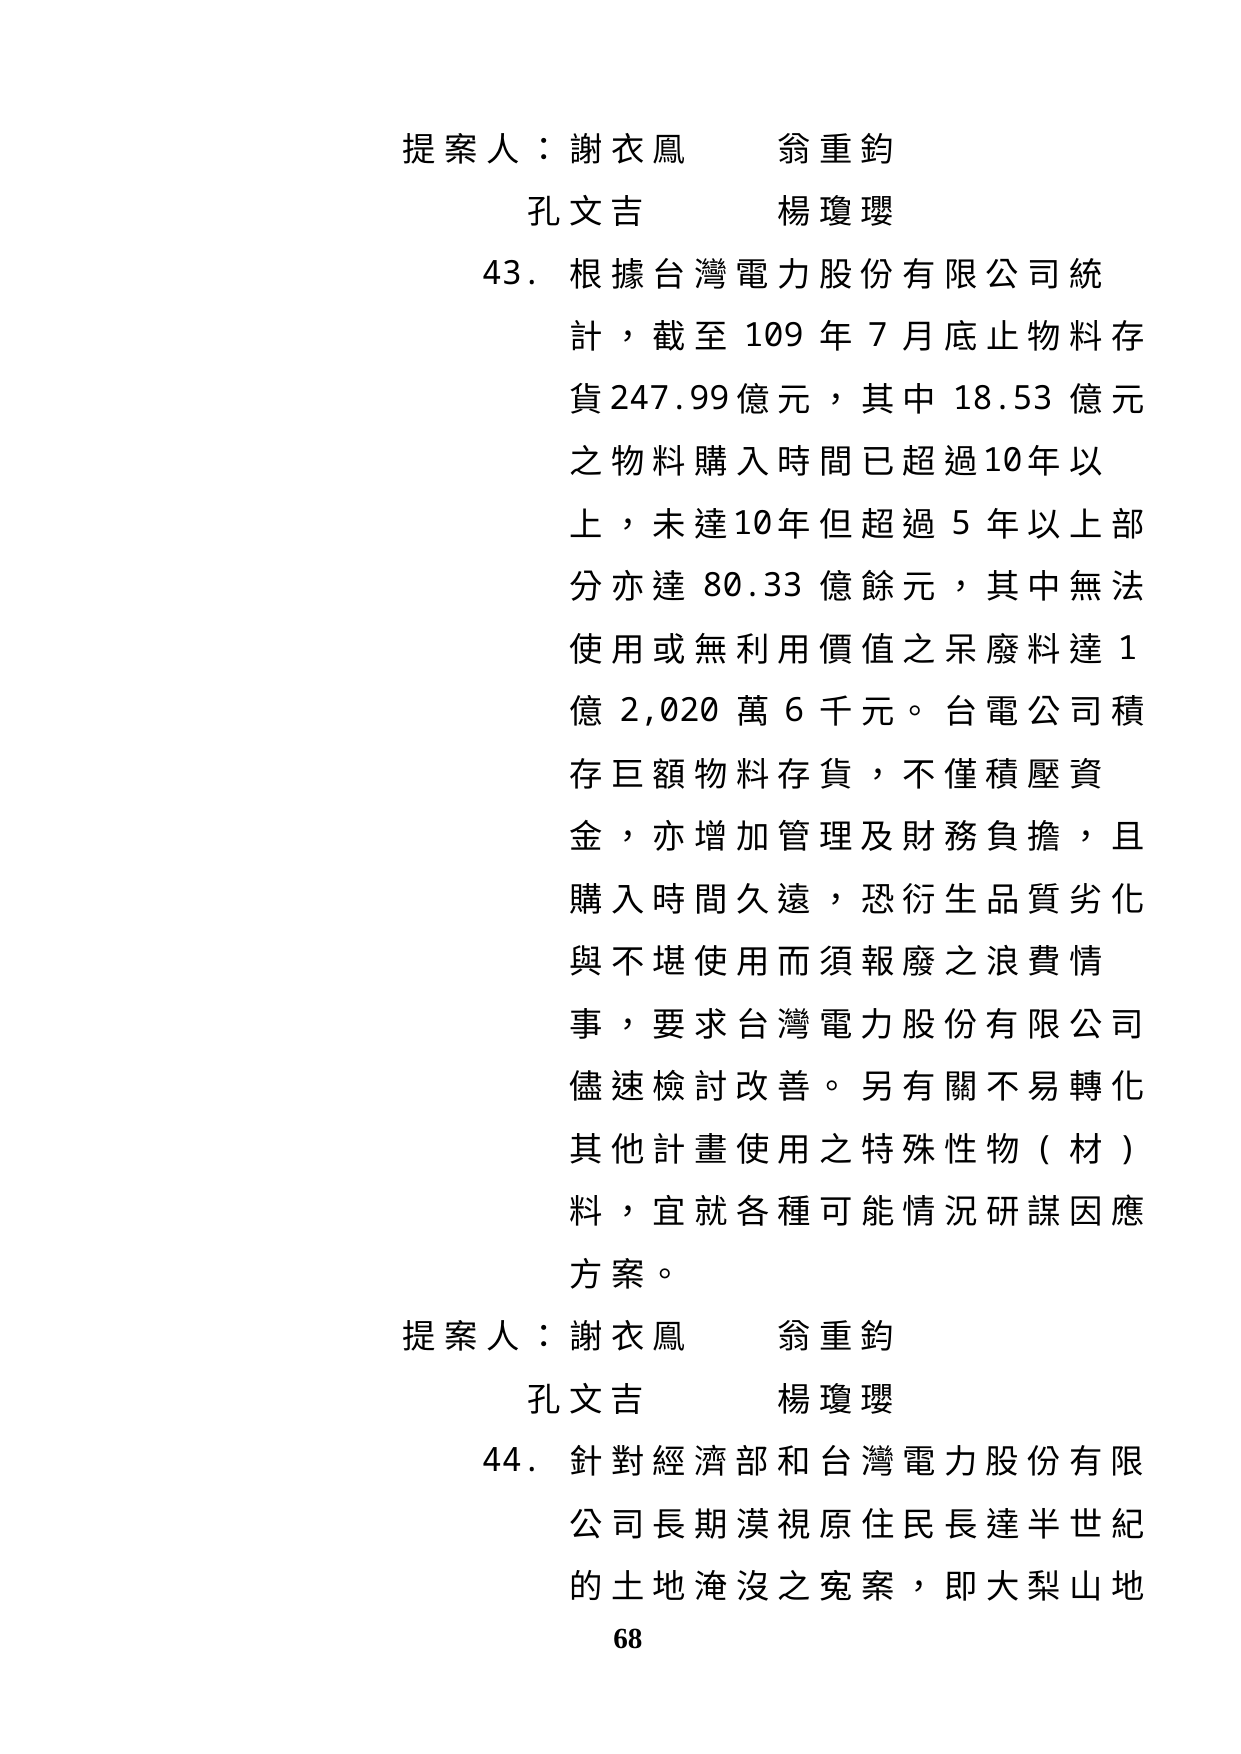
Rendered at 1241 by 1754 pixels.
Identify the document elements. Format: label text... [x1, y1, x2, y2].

text 提案人：謝衣鳯 翁重鈞 孔文吉 楊瓊瓔 [384, 1292, 1044, 1417]
text 提案人：謝衣鳯 翁重鈞 孔文吉 楊瓊瓔 [384, 105, 1044, 230]
list 針對經濟部和台灣電力股份有限公司長期漠視原住民長達半世紀的土地淹沒之寃案，即大梨山地 [443, 1417, 1148, 1605]
list 根據台灣電力股份有限公司統計，截至109年7月底止物料存貨247.99億元，其中18.53億元之物料購入時間已超過10年以上，未達10年但超過5年以上部分亦達80.33億餘元，其中無法使用或無利用價值之呆廢料達1億2,020萬6千元。台電公司積存巨額物料存貨，不僅積壓資金，亦增加管理及財務負擔，且購入時間久遠，恐衍生品質劣化與不堪使用而須報廢之浪費情事，要求台灣電力股份有限公司儘速檢討改善。另有關不易轉化其他計畫使用之特殊性物(材)料，宜就各種可能情況研謀因應方案。 [449, 230, 1148, 1292]
